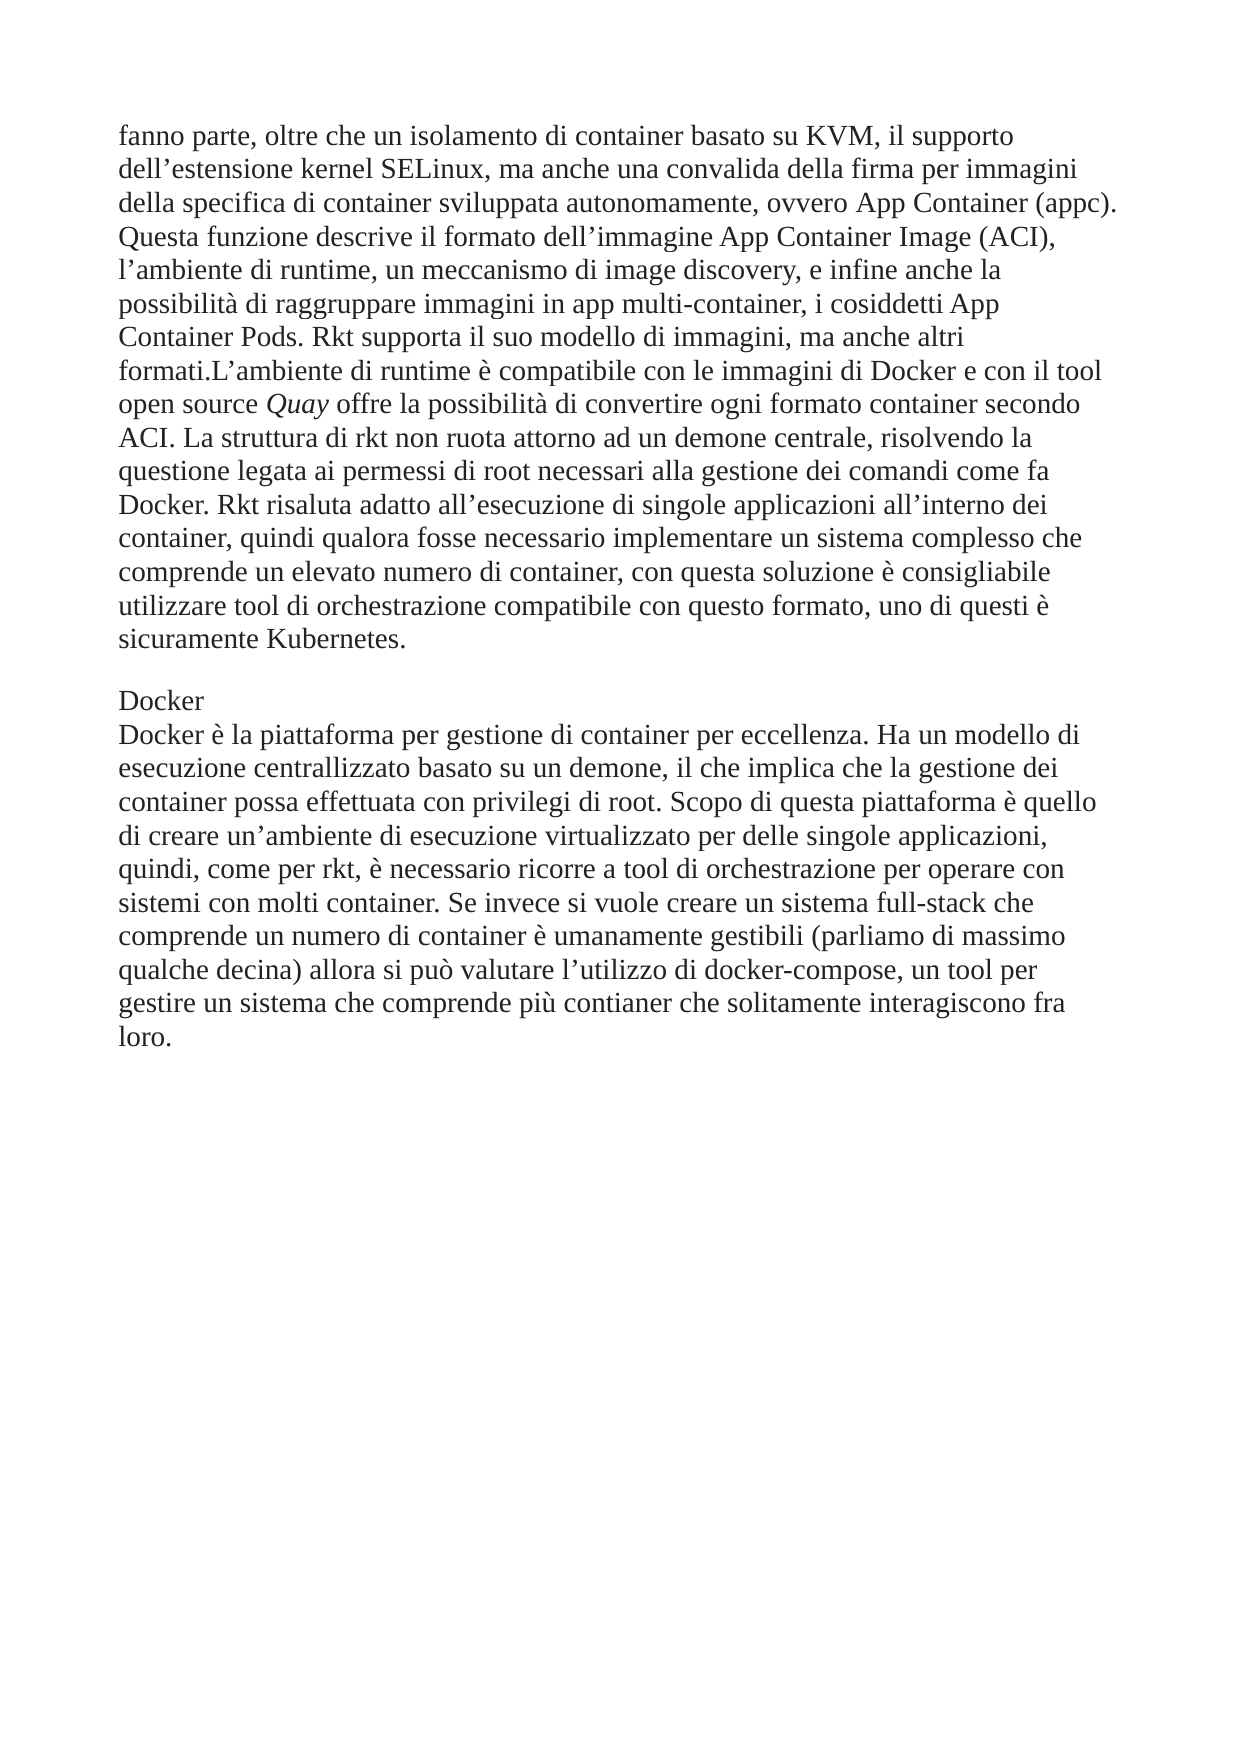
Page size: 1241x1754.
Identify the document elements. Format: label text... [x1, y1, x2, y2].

text Docker [118, 683, 1122, 717]
text fanno parte, oltre che un isolamento di container basato su KVM, il supporto dell’estensione kernel SELinux, ma anche una convalida della firma per immagini della specifica di container sviluppata autonomamente, ovvero App Container (appc). Questa funzione descrive il formato dell’immagine App Container Image (ACI), l’ambiente di runtime, un meccanismo di image discovery, e infine anche la possibilità di raggruppare immagini in app multi-container, i cosiddetti App Container Pods. Rkt supporta il suo modello di immagini, ma anche altri formati.L’ambiente di runtime è compatibile con le immagini di Docker e con il tool open source Quay offre la possibilità di convertire ogni formato container secondo ACI. La struttura di rkt non ruota attorno ad un demone centrale, risolvendo la questione legata ai permessi di root necessari alla gestione dei comandi come fa Docker. Rkt risaluta adatto all’esecuzione di singole applicazioni all’interno dei container, quindi qualora fosse necessario implementare un sistema complesso che comprende un elevato numero di container, con questa soluzione è consigliabile utilizzare tool di orchestrazione compatibile con questo formato, uno di questi è sicuramente Kubernetes. [118, 118, 1122, 655]
text Docker è la piattaforma per gestione di container per eccellenza. Ha un modello di esecuzione centrallizzato basato su un demone, il che implica che la gestione dei container possa effettuata con privilegi di root. Scopo di questa piattaforma è quello di creare un’ambiente di esecuzione virtualizzato per delle singole applicazioni, quindi, come per rkt, è necessario ricorre a tool di orchestrazione per operare con sistemi con molti container. Se invece si vuole creare un sistema full-stack che comprende un numero di container è umanamente gestibili (parliamo di massimo qualche decina) allora si può valutare l’utilizzo di docker-compose, un tool per gestire un sistema che comprende più contianer che solitamente interagiscono fra loro. [118, 717, 1122, 1052]
